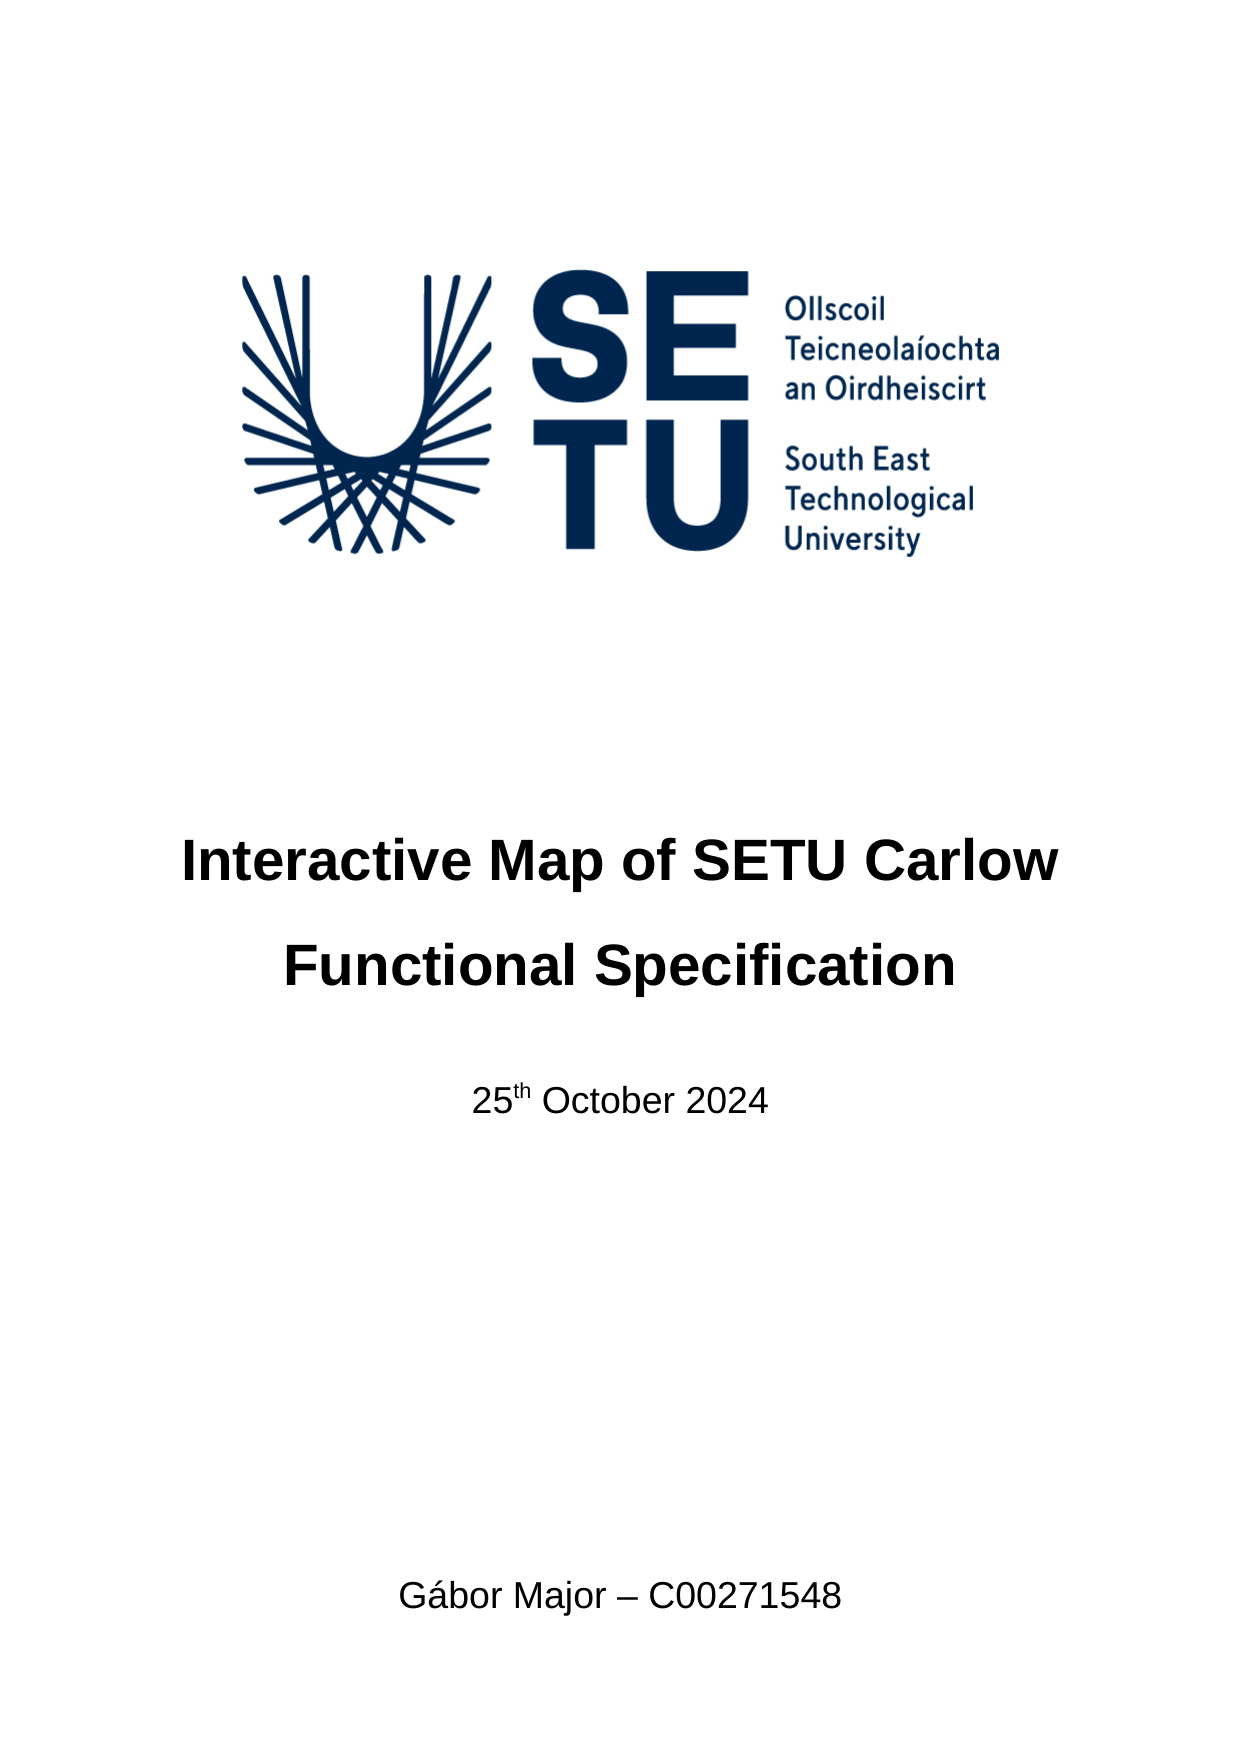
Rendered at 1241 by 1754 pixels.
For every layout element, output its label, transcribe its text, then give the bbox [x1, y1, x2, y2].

subtitle Gábor Major – C00271548 [118, 1573, 1122, 1616]
picture [138, 143, 1103, 684]
title Interactive Map of SETU Carlow [118, 826, 1122, 893]
subtitle 25th October 2024 [118, 1078, 1122, 1121]
title Functional Specification [118, 930, 1122, 997]
